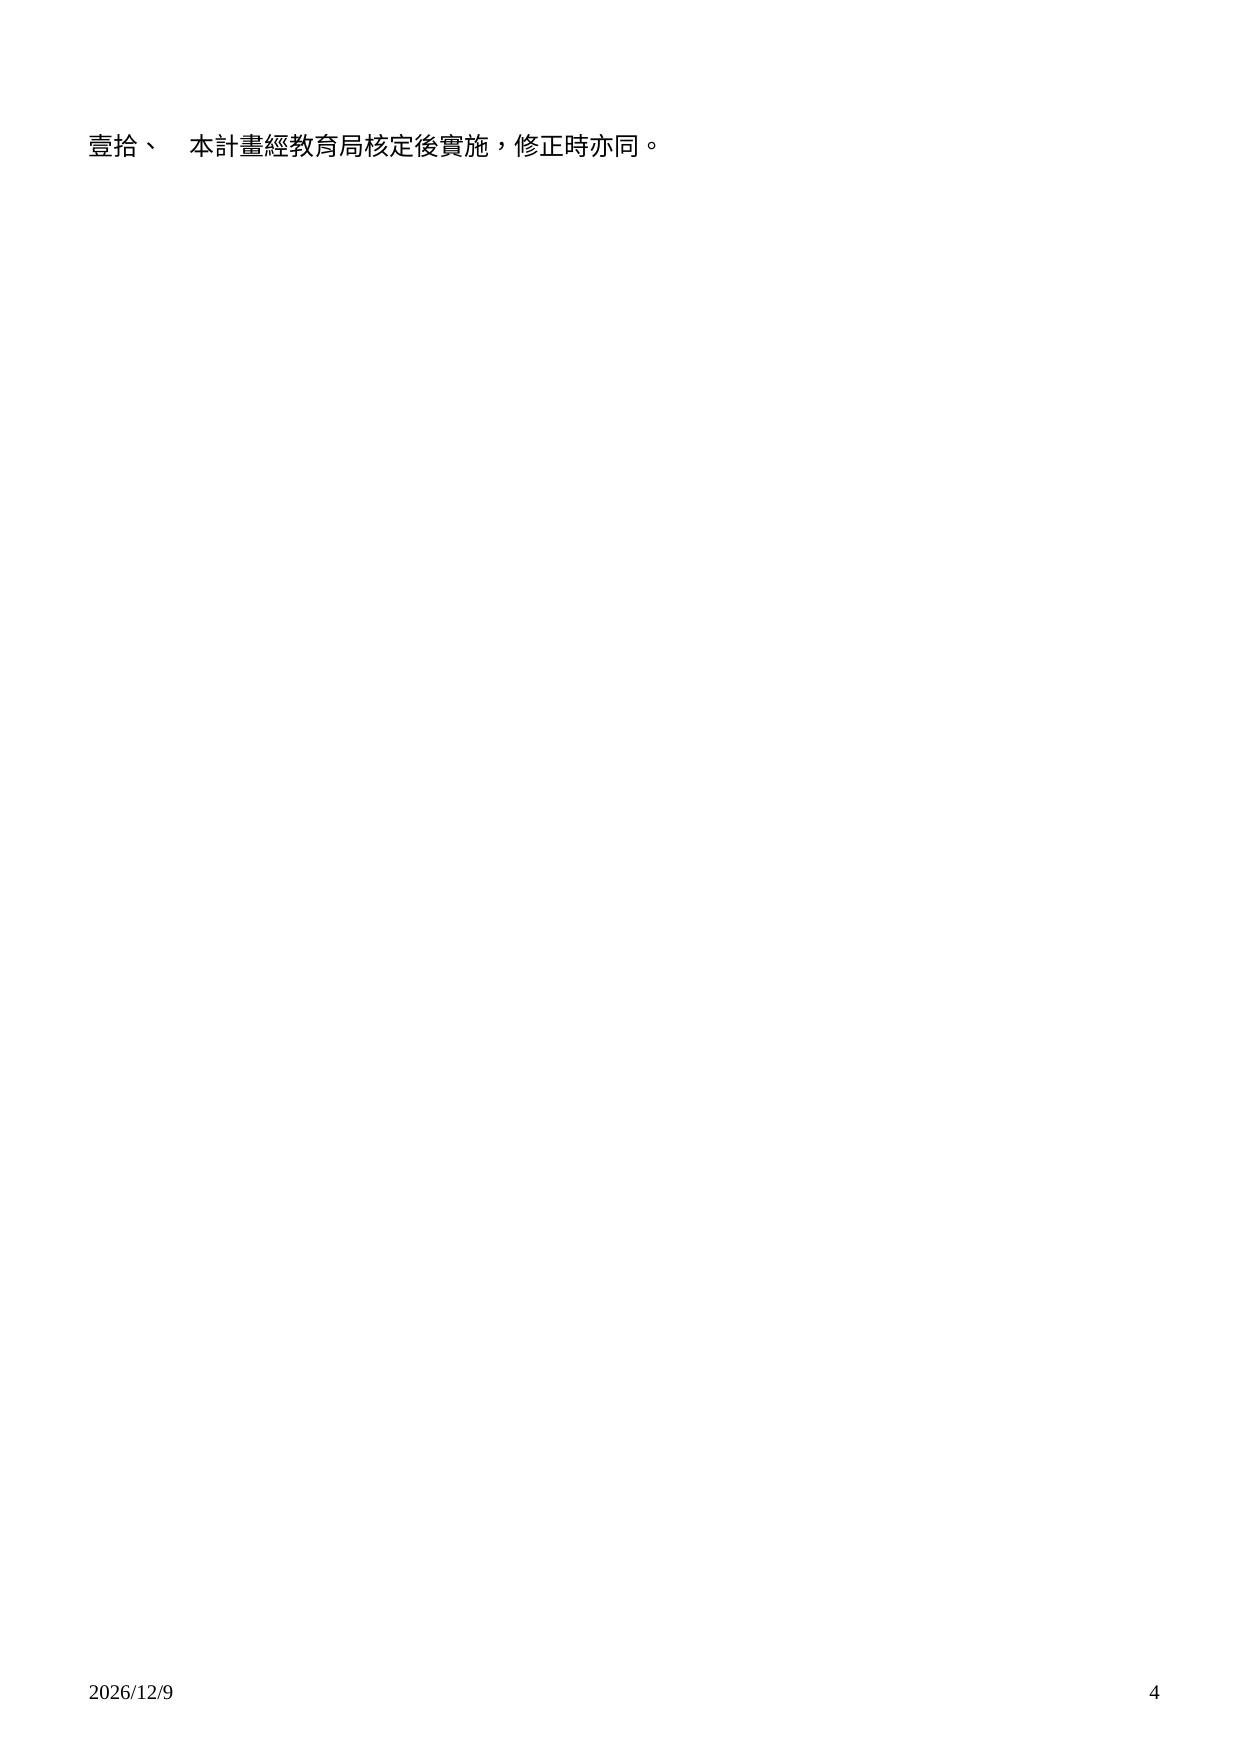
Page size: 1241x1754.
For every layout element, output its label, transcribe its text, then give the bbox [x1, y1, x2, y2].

list 本計畫經教育局核定後實施，修正時亦同。 [89, 103, 1152, 165]
